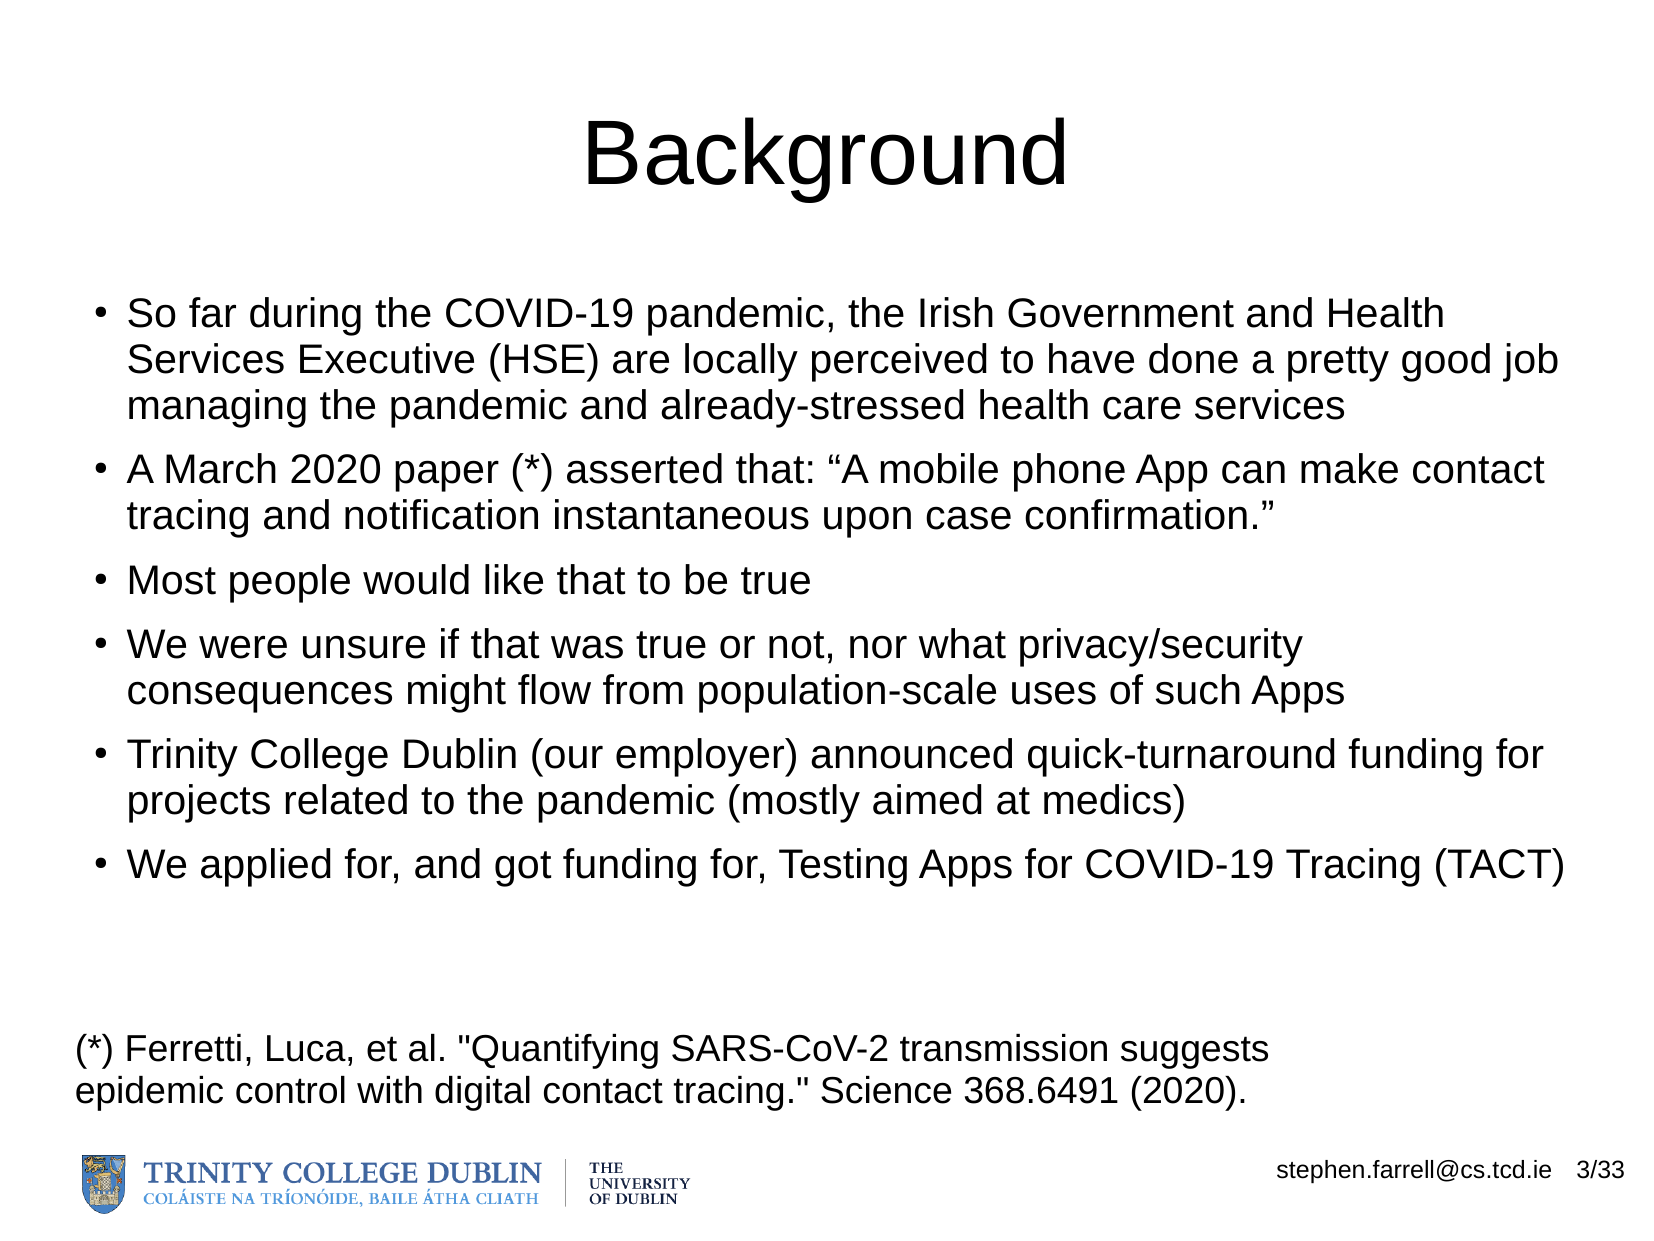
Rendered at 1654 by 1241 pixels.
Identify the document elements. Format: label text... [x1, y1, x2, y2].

list So far during the COVID-19 pandemic, the Irish Government and Health Services Executive (HSE) are locally perceived to have done a pretty good job managing the pandemic and already-stressed health care services A March 2020 paper (*) asserted that: “A mobile phone App can make contact tracing and notification instantaneous upon case confirmation.” Most people would like that to be true We were unsure if that was true or not, nor what privacy/security consequences might flow from population-scale uses of such Apps Trinity College Dublin (our employer) announced quick-turnaround funding for projects related to the pandemic (mostly aimed at medics) We applied for, and got funding for, Testing Apps for COVID-19 Tracing (TACT) [82, 290, 1571, 946]
text_box (*) Ferretti, Luca, et al. "Quantifying SARS-CoV-2 transmission suggests epidemic control with digital contact tracing." Science 368.6491 (2020). [60, 1020, 1336, 1119]
title Background [82, 49, 1571, 257]
picture [82, 1155, 694, 1214]
